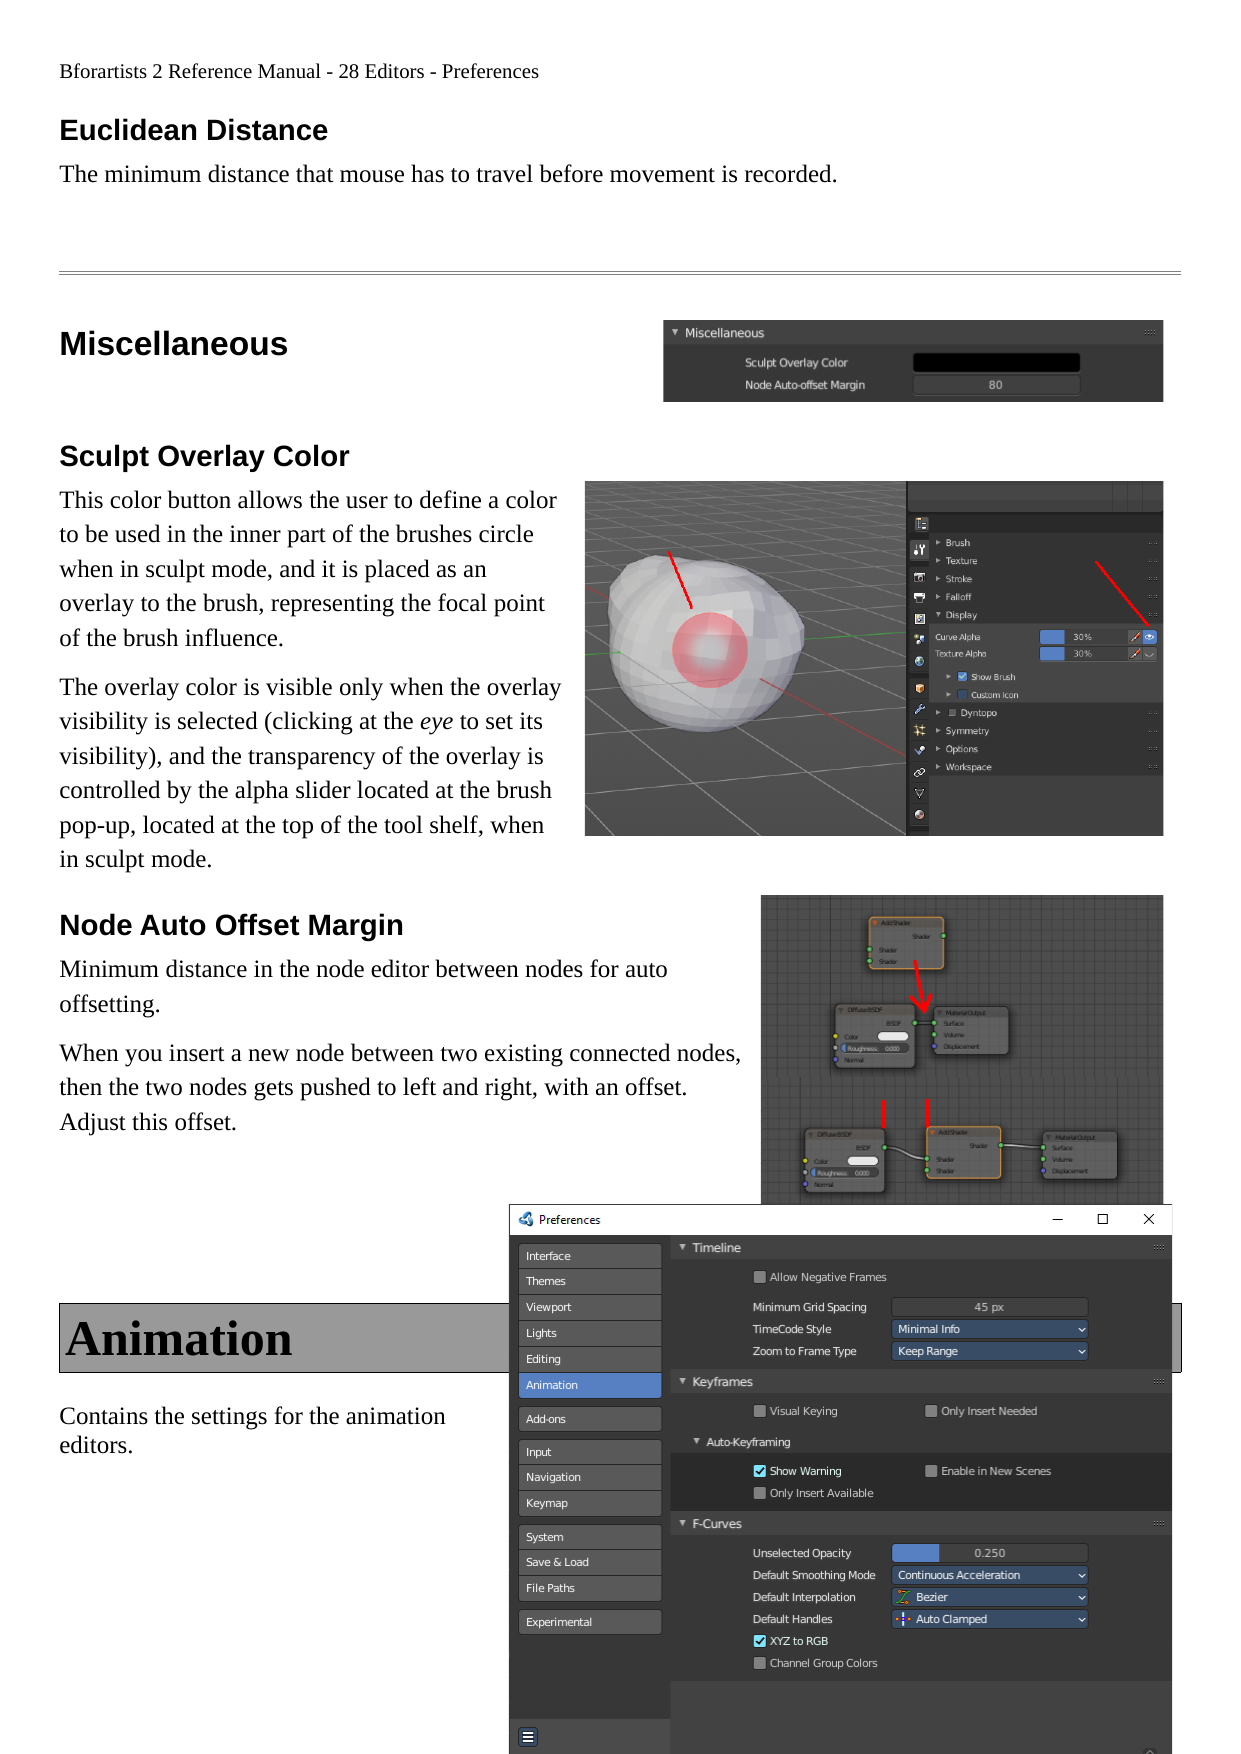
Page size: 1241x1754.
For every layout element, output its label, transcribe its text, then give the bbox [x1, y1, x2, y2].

text This color button allows the user to define a color to be used in the inner part of the brushes circle when in sculpt mode, and it is placed as an overlay to the brush, representing the focal point of the brush influence. [59, 485, 584, 652]
picture [508, 895, 1173, 1754]
text The overlay color is visible only when the overlay visibility is selected (clicking at the eye to set its visibility), and the transparency of the overlay is controlled by the alpha slider located at the brush pop-up, located at the top of the tool shelf, when in sculpt mode. [59, 672, 1181, 873]
subtitle Euclidean Distance [59, 113, 1181, 146]
table_header Animation [60, 1304, 508, 1372]
subtitle Miscellaneous [59, 324, 663, 363]
subtitle Sculpt Overlay Color [59, 439, 1181, 472]
subtitle Node Auto Offset Margin [59, 908, 760, 942]
picture [584, 481, 1164, 836]
subtitle [1164, 324, 1181, 363]
text Minimum distance in the node editor between nodes for auto offsetting. [59, 954, 760, 1017]
subtitle [1164, 908, 1181, 942]
text Contains the settings for the animation editors. [59, 1401, 508, 1458]
picture [663, 320, 1164, 402]
text When you insert a new node between two existing connected nodes, then the two nodes gets pushed to left and right, with an offset. Adjust this offset. [59, 1038, 760, 1136]
table_header [1173, 1304, 1181, 1372]
text The minimum distance that mouse has to travel before movement is recorded. [59, 159, 1181, 188]
